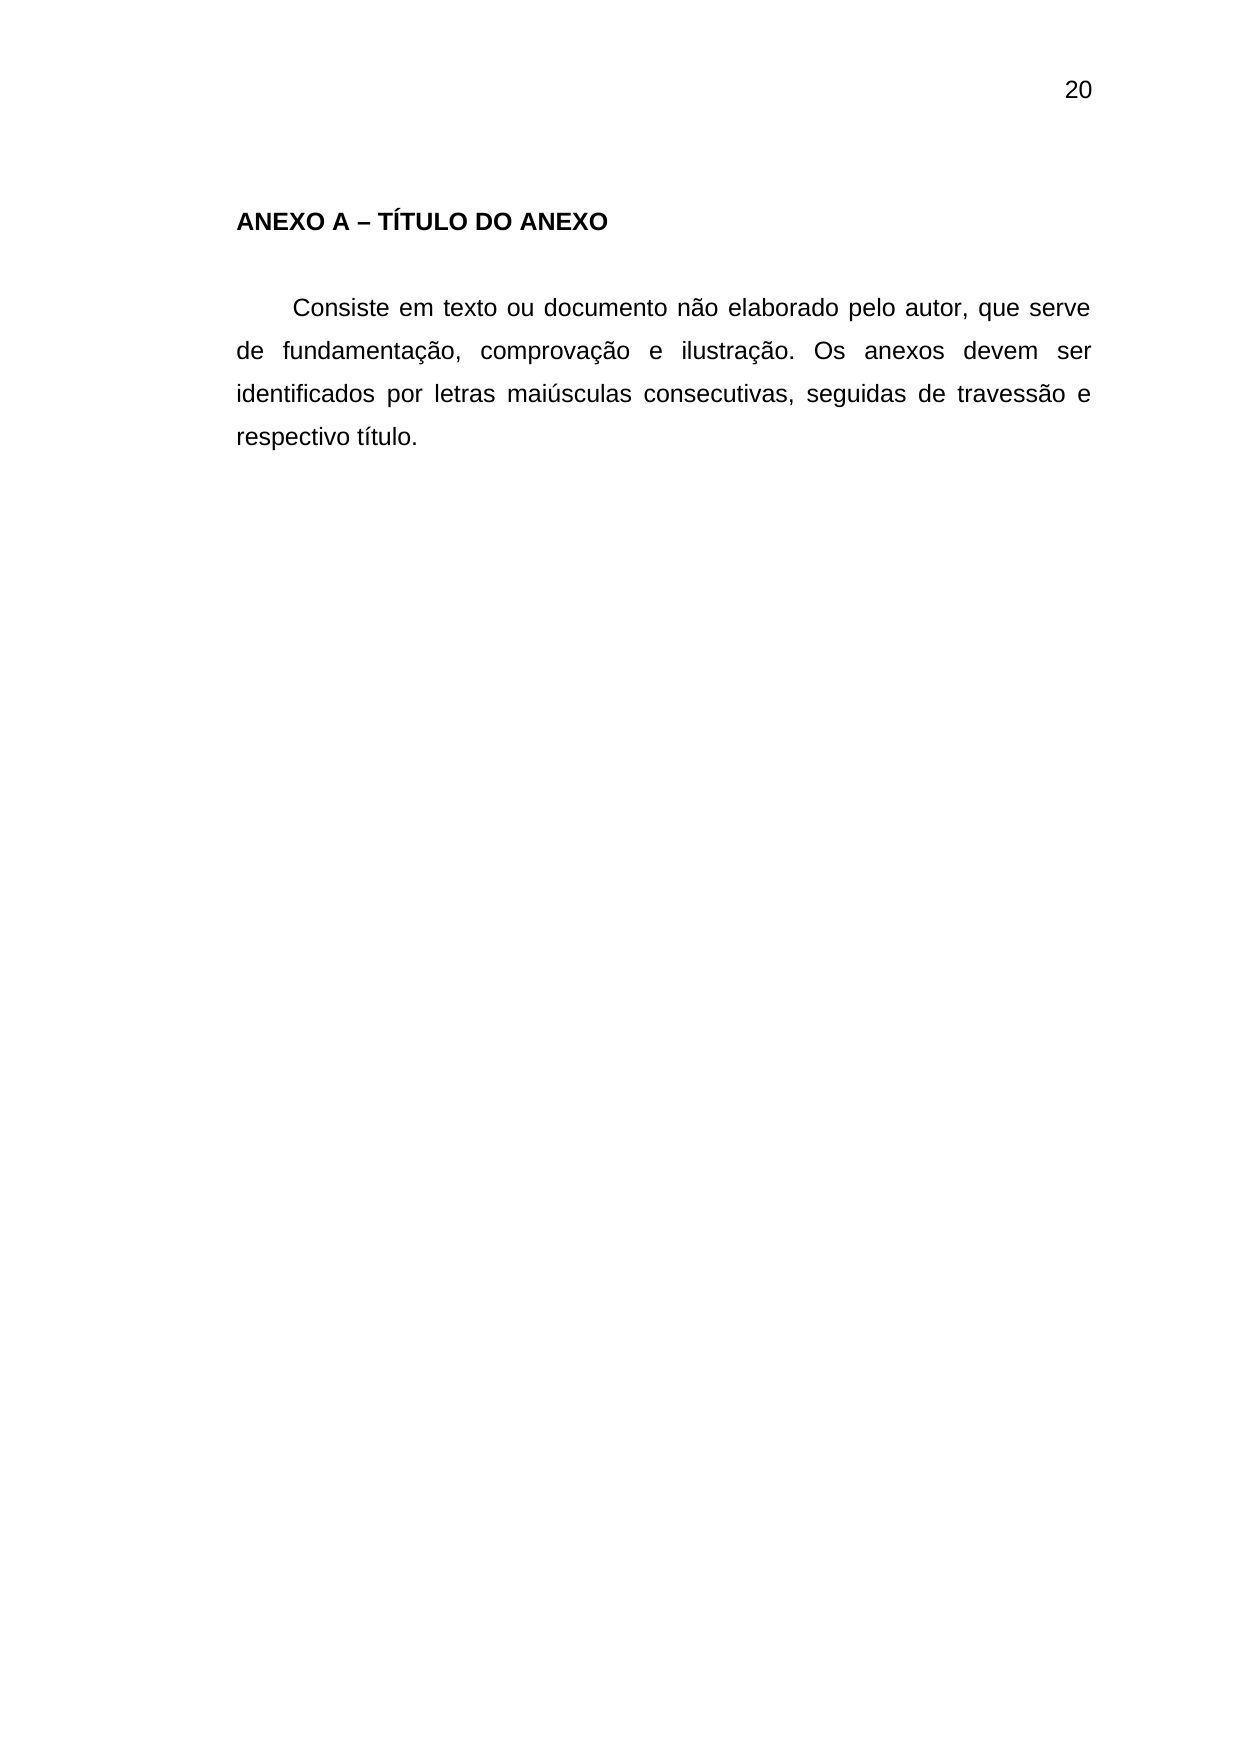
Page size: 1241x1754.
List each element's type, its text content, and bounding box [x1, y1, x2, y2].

text Consiste em texto ou documento não elaborado pelo autor, que serve de fundamentação, comprovação e ilustração. Os anexos devem ser identificados por letras maiúsculas consecutivas, seguidas de travessão e respectivo título. [236, 293, 1092, 451]
subtitle ANEXO A – Título do Anexo [236, 207, 1092, 236]
